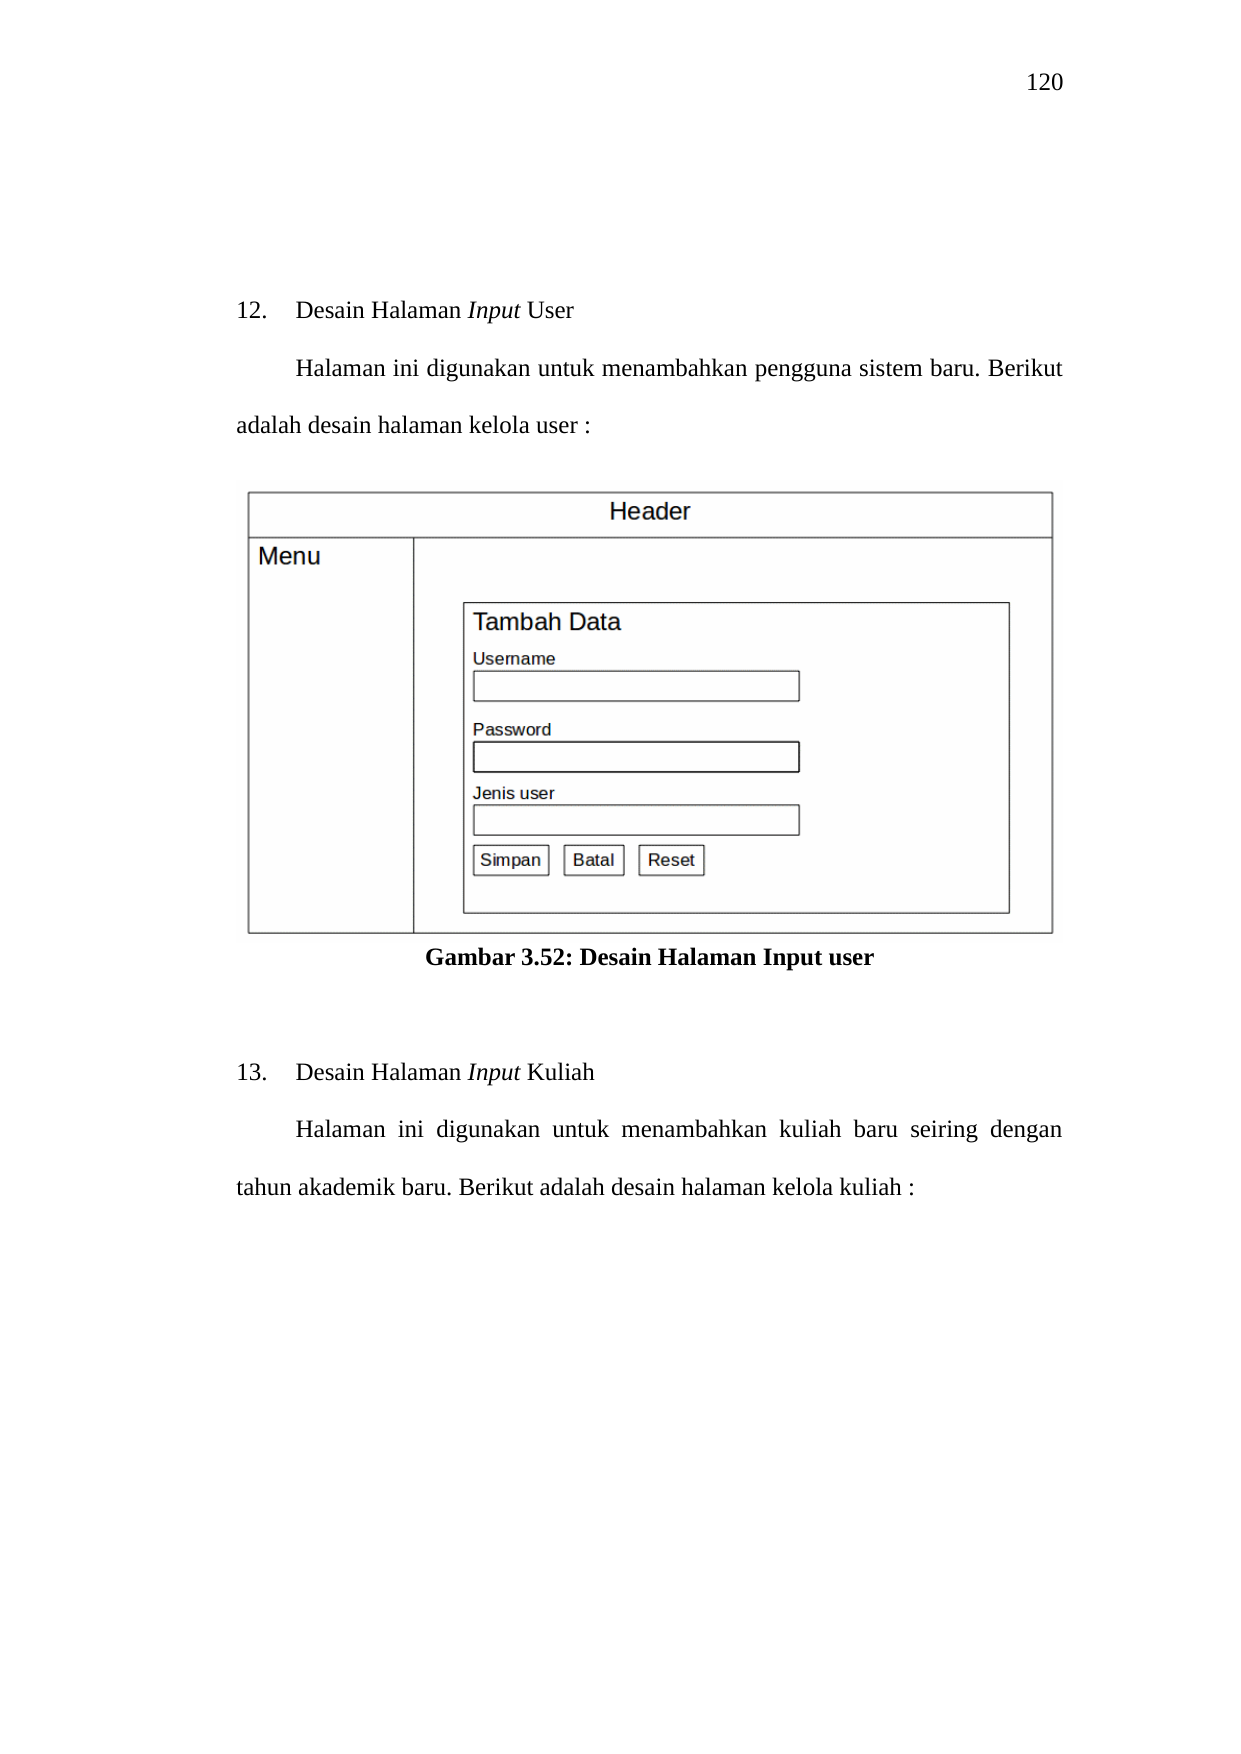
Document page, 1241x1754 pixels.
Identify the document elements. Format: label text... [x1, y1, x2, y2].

text Gambar 3.52: Desain Halaman Input user [236, 943, 1063, 971]
text Halaman ini digunakan untuk menambahkan pengguna sistem baru. Berikut adalah desain halaman kelola user : [236, 353, 1063, 439]
text Halaman ini digunakan untuk menambahkan kuliah baru seiring dengan tahun akademik baru. Berikut adalah desain halaman kelola kuliah : [236, 1114, 1063, 1201]
list Desain Halaman Input User [236, 295, 1063, 324]
picture [236, 480, 1064, 943]
list Desain Halaman Input Kuliah [236, 1057, 1063, 1086]
